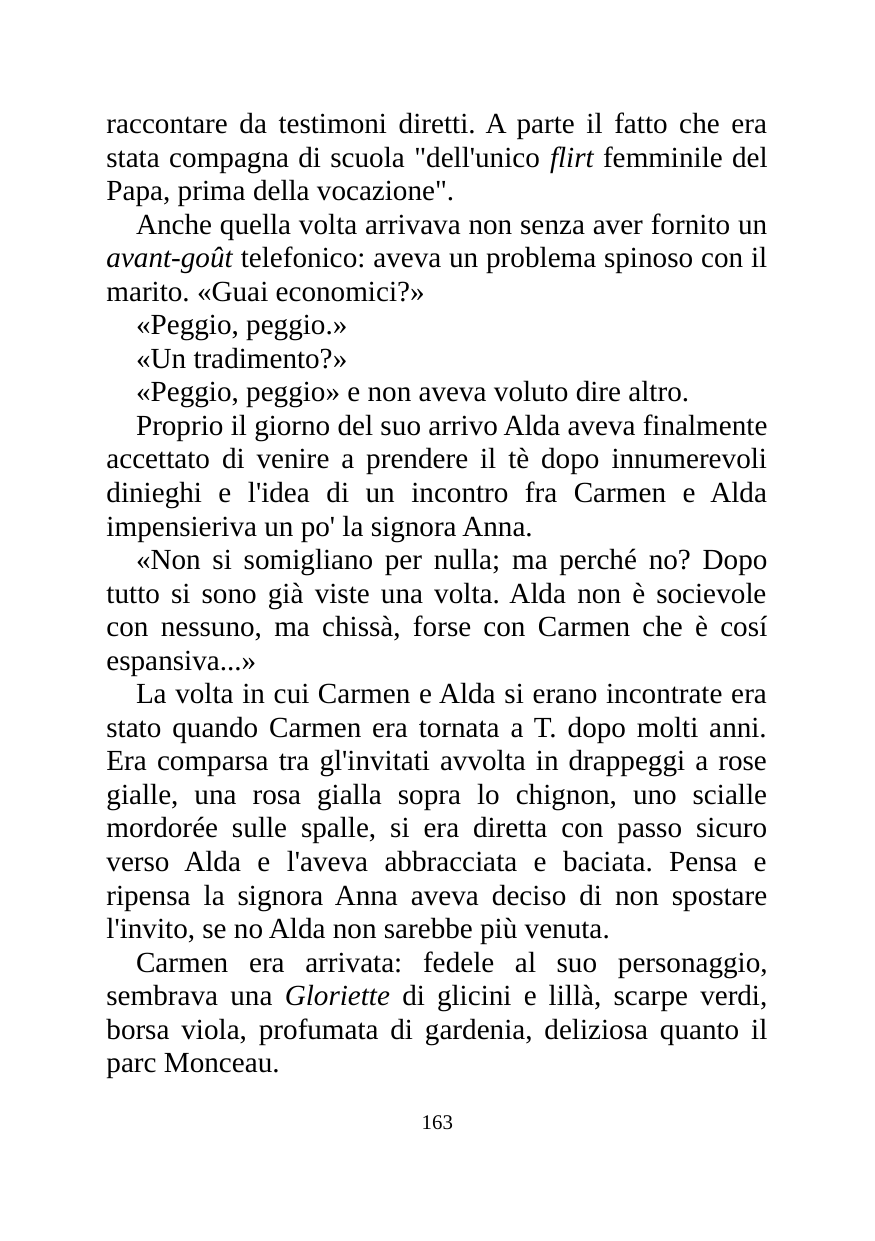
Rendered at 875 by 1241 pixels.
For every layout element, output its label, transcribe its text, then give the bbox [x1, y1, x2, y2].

text Carmen era arrivata: fedele al suo personaggio, sembrava una Gloriette di glicini e lillà, scarpe verdi, borsa viola, profumata di gardenia, deliziosa quanto il parc Monceau. [106, 945, 768, 1079]
text «Non si somigliano per nulla; ma perché no? Dopo tutto si sono già viste una volta. Alda non è socievole con nessuno, ma chissà, forse con Carmen che è cosí espansiva...» [106, 542, 768, 676]
text Proprio il giorno del suo arrivo Alda aveva finalmente accettato di venire a prendere il tè dopo innumerevoli dinieghi e l'idea di un incontro fra Carmen e Alda impensieriva un po' la signora Anna. [106, 408, 768, 542]
text La volta in cui Carmen e Alda si erano incontrate era stato quando Carmen era tornata a T. dopo molti anni. Era comparsa tra gl'invitati avvolta in drappeggi a rose gialle, una rosa gialla sopra lo chignon, uno scialle mordorée sulle spalle, si era diretta con passo sicuro verso Alda e l'aveva abbracciata e baciata. Pensa e ripensa la signora Anna aveva deciso di non spostare l'invito, se no Alda non sarebbe più venuta. [106, 676, 768, 945]
text «Un tradimento?» [106, 341, 768, 374]
text «Peggio, peggio» e non aveva voluto dire altro. [106, 374, 768, 408]
text «Peggio, peggio.» [106, 307, 768, 341]
text raccontare da testimoni diretti. A parte il fatto che era stata compagna di scuola "dell'unico flirt femminile del Papa, prima della vocazione". [106, 106, 768, 207]
text Anche quella volta arrivava non senza aver fornito un avant-goût telefonico: aveva un problema spinoso con il marito. «Guai economici?» [106, 207, 768, 307]
